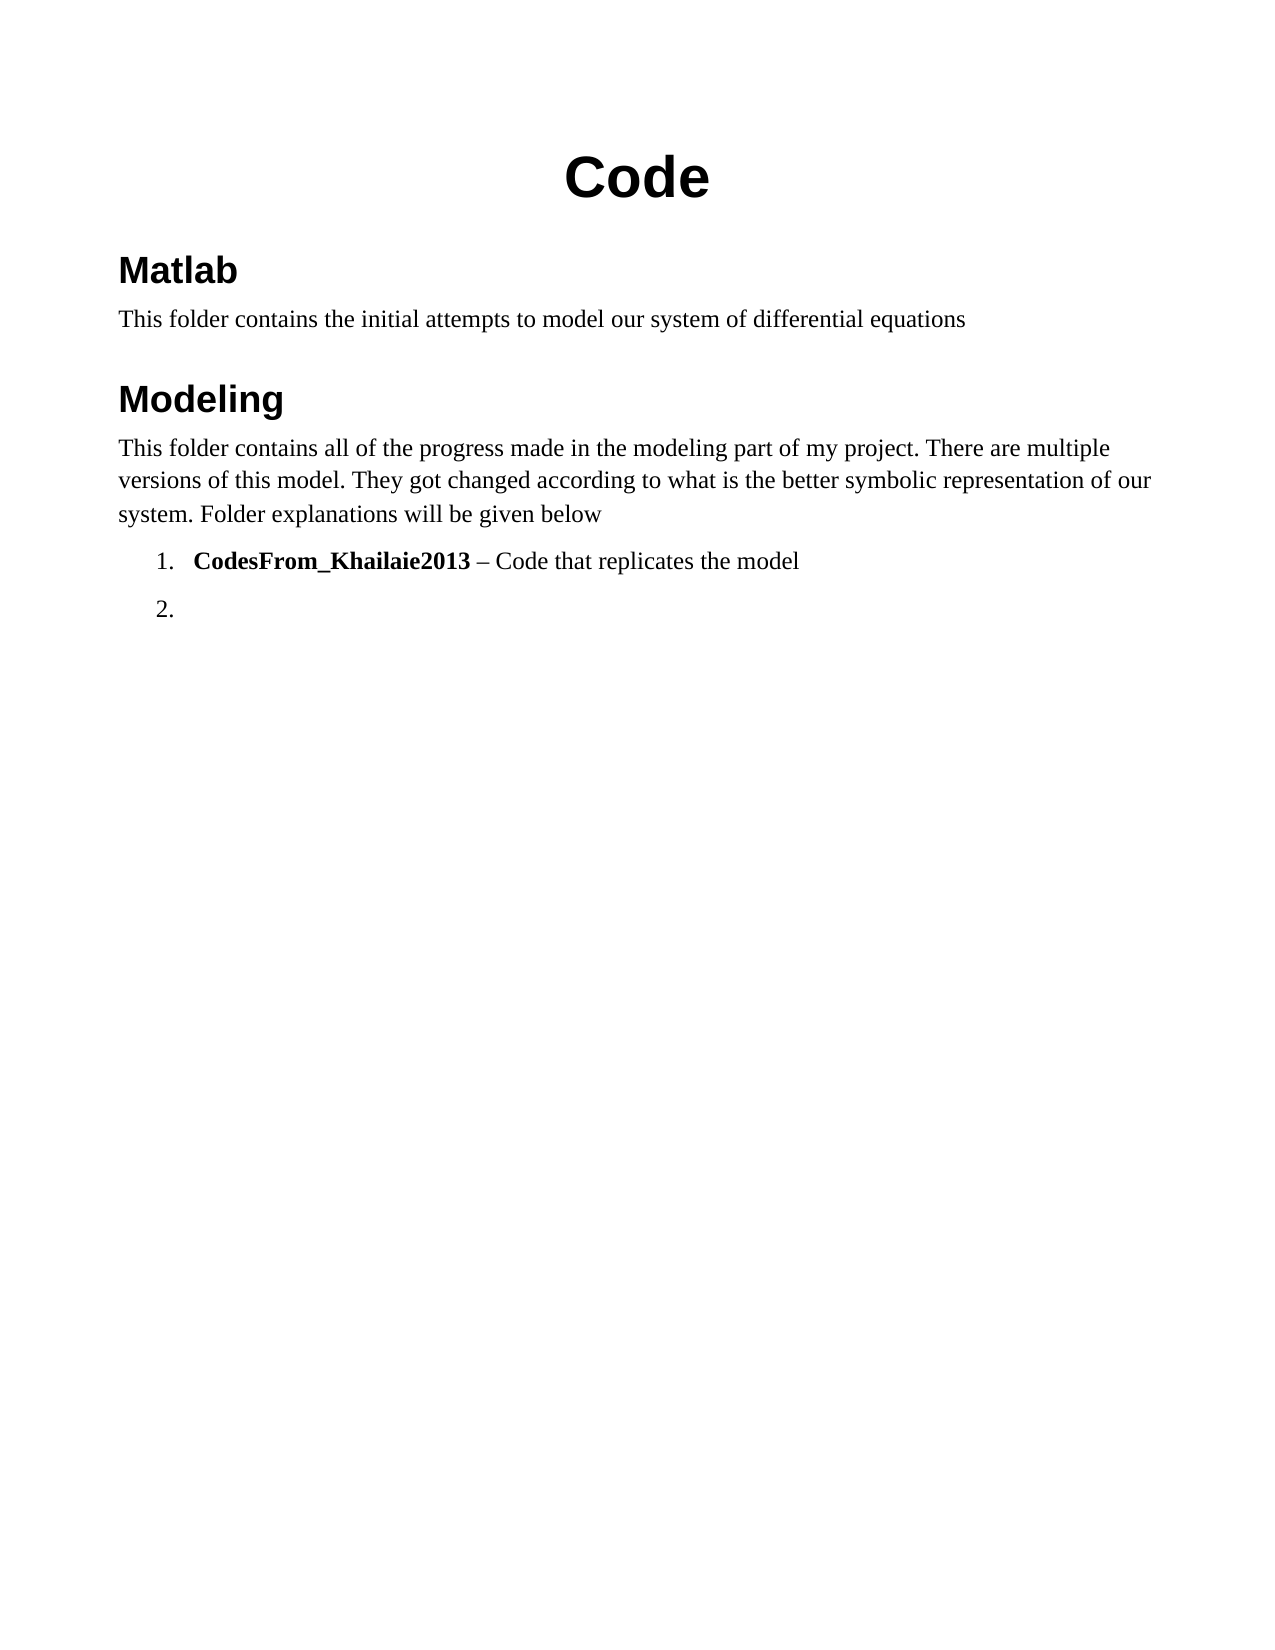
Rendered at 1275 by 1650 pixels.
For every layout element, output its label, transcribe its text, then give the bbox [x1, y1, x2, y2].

text This folder contains the initial attempts to model our system of differential equations [118, 304, 1157, 333]
text This folder contains all of the progress made in the modeling part of my project. There are multiple versions of this model. They got changed according to what is the better symbolic representation of our system. Folder explanations will be given below [118, 433, 1157, 527]
title Code [118, 143, 1157, 210]
list CodesFrom_Khailaie2013 – Code that replicates the model [156, 546, 1157, 575]
subtitle Modeling [118, 376, 1157, 420]
subtitle Matlab [118, 248, 1157, 291]
